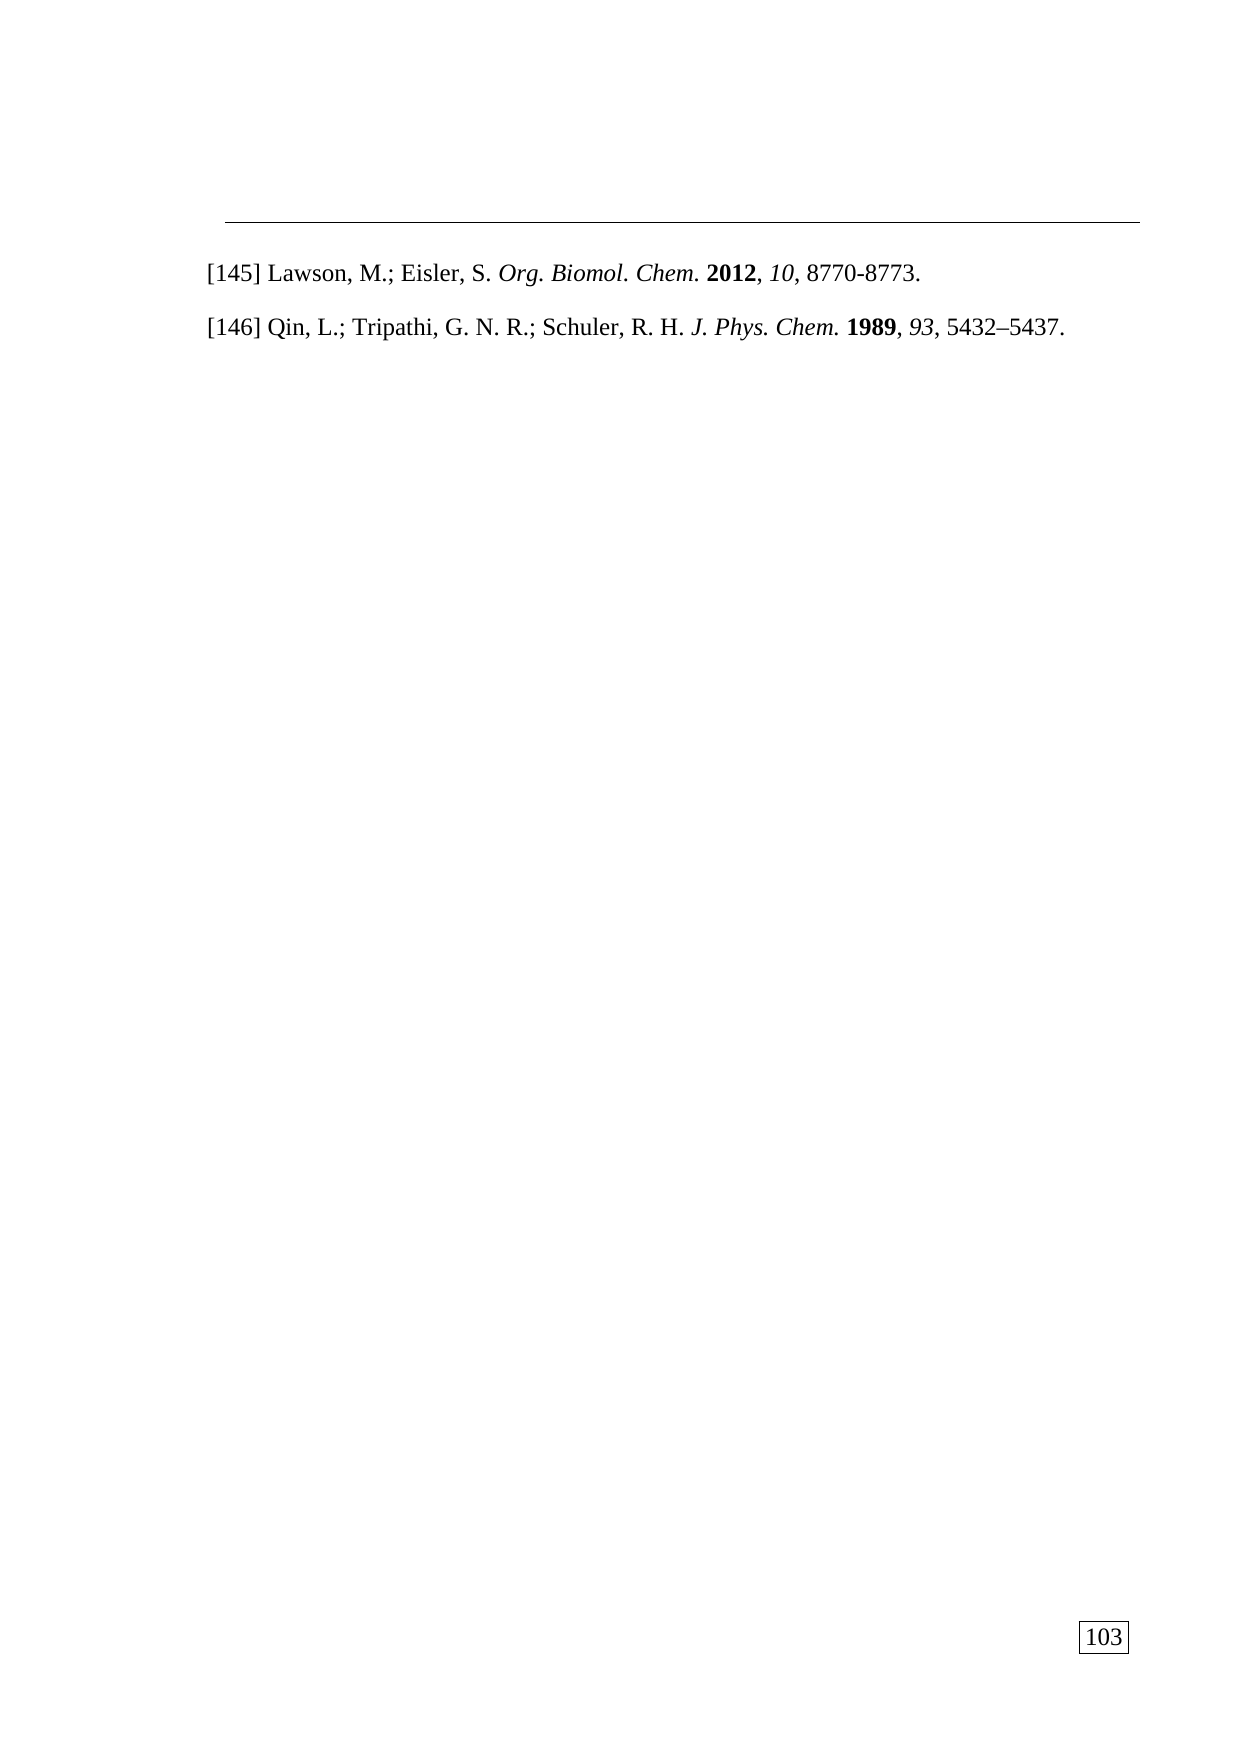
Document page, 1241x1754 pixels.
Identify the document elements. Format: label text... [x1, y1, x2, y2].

list Lawson, M.; Eisler, S. Org. Biomol. Chem. 2012, 10, 8770-8773. [207, 258, 1148, 287]
list Qin, L.; Tripathi, G. N. R.; Schuler, R. H. J. Phys. Chem. 1989, 93, 5432–5437. [207, 312, 1148, 341]
